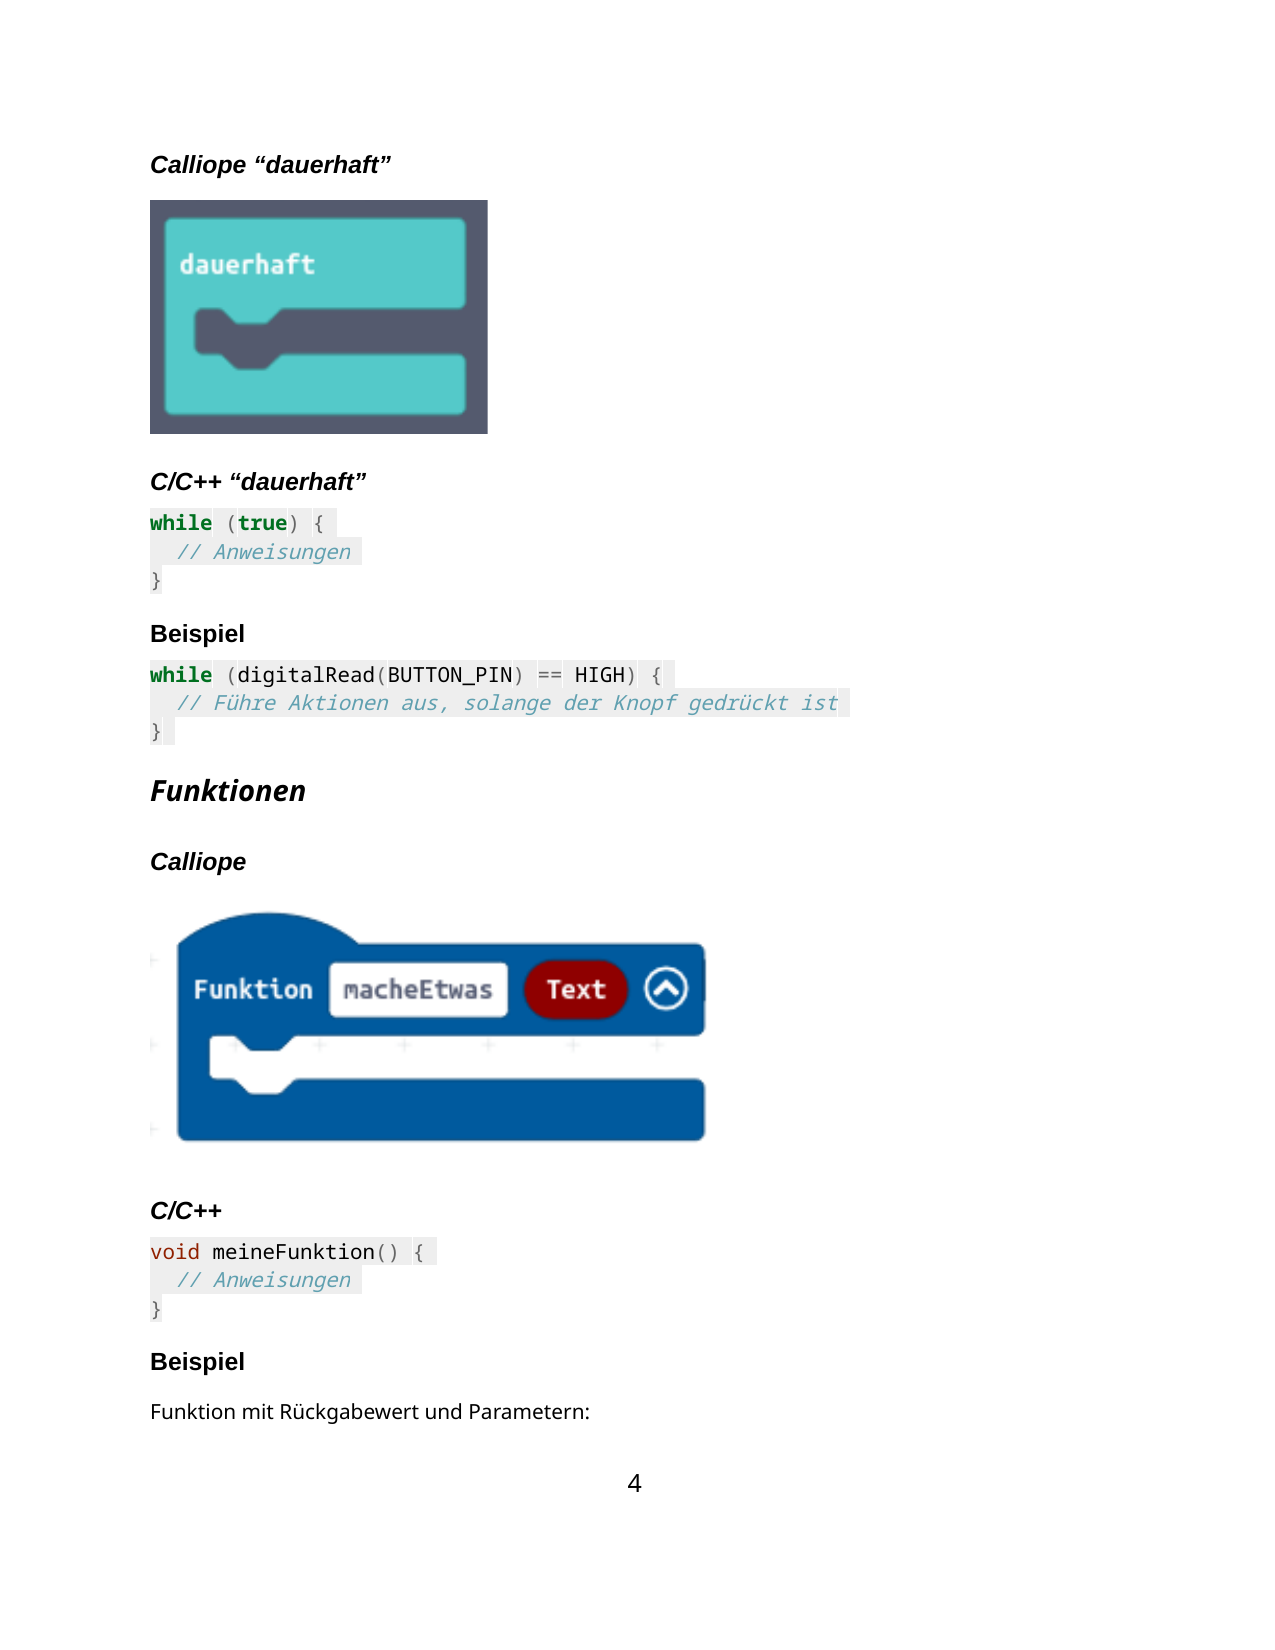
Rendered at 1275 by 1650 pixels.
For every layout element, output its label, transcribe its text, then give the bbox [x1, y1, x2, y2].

text } [150, 565, 1125, 594]
subtitle Calliope “dauerhaft” [150, 150, 1125, 178]
subtitle C/C++ “dauerhaft” [150, 467, 1125, 496]
picture [150, 200, 488, 434]
text } [150, 717, 1125, 745]
text while (digitalRead(BUTTON_PIN) == HIGH) { [150, 660, 1125, 688]
subtitle Beispiel [150, 1347, 1125, 1376]
text } [150, 1294, 1125, 1322]
text // Führe Aktionen aus, solange der Knopf gedrückt ist [150, 688, 1125, 717]
picture [150, 897, 723, 1162]
subtitle C/C++ [150, 1196, 1125, 1224]
text while (true) { [150, 508, 1125, 537]
subtitle Funktionen [150, 770, 1125, 810]
text void meineFunktion() { [150, 1237, 1125, 1265]
text // Anweisungen [150, 1265, 1125, 1294]
text Funktion mit Rückgabewert und Parametern: [150, 1397, 1125, 1426]
text // Anweisungen [150, 537, 1125, 565]
subtitle Beispiel [150, 619, 1125, 647]
subtitle Calliope [150, 847, 1125, 876]
